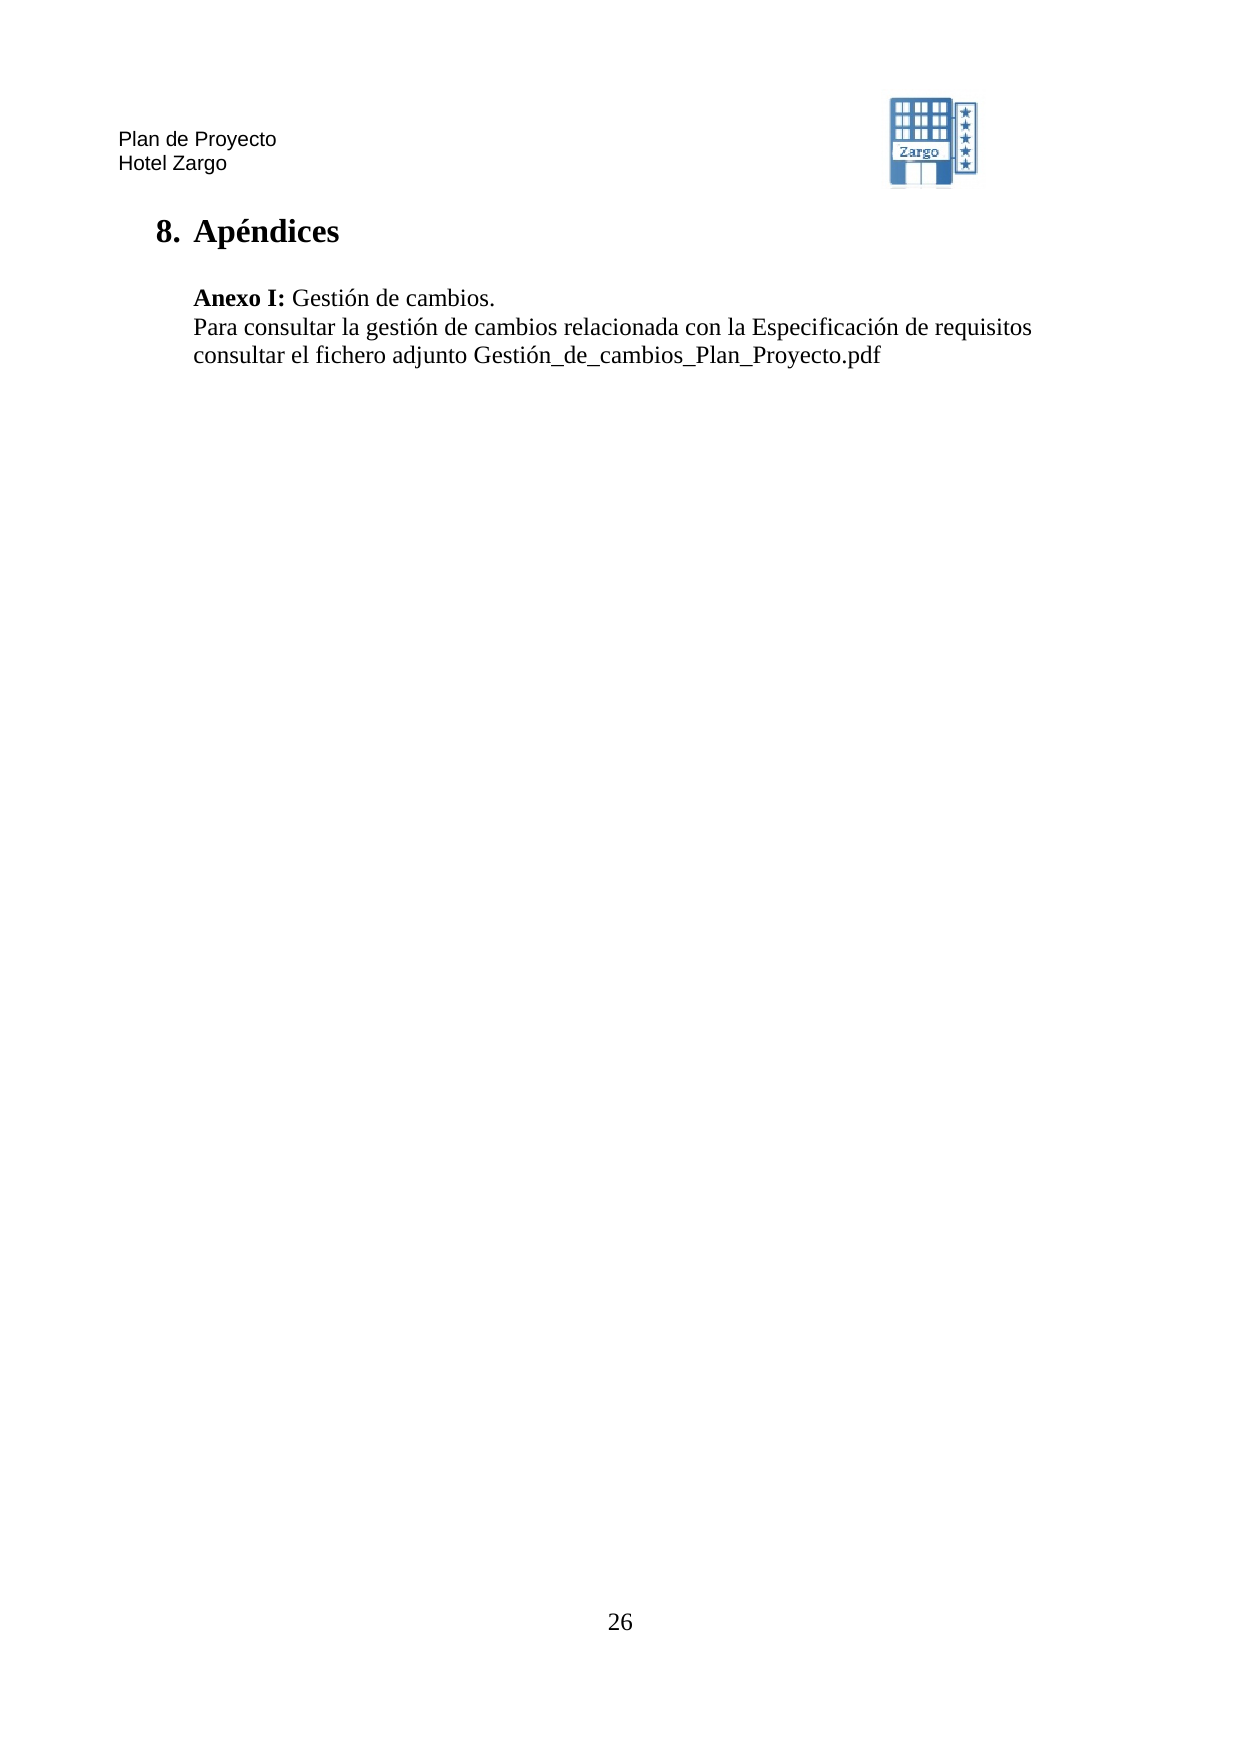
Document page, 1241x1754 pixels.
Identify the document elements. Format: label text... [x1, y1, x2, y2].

picture [880, 89, 986, 189]
list Anexo I: Gestión de cambios. [156, 283, 1122, 312]
list Apéndices [156, 211, 1122, 249]
list Para consultar la gestión de cambios relacionada con la Especificación de requisitos consultar el fichero adjunto Gestión_de_cambios_Plan_Proyecto.pdf [156, 312, 1122, 369]
